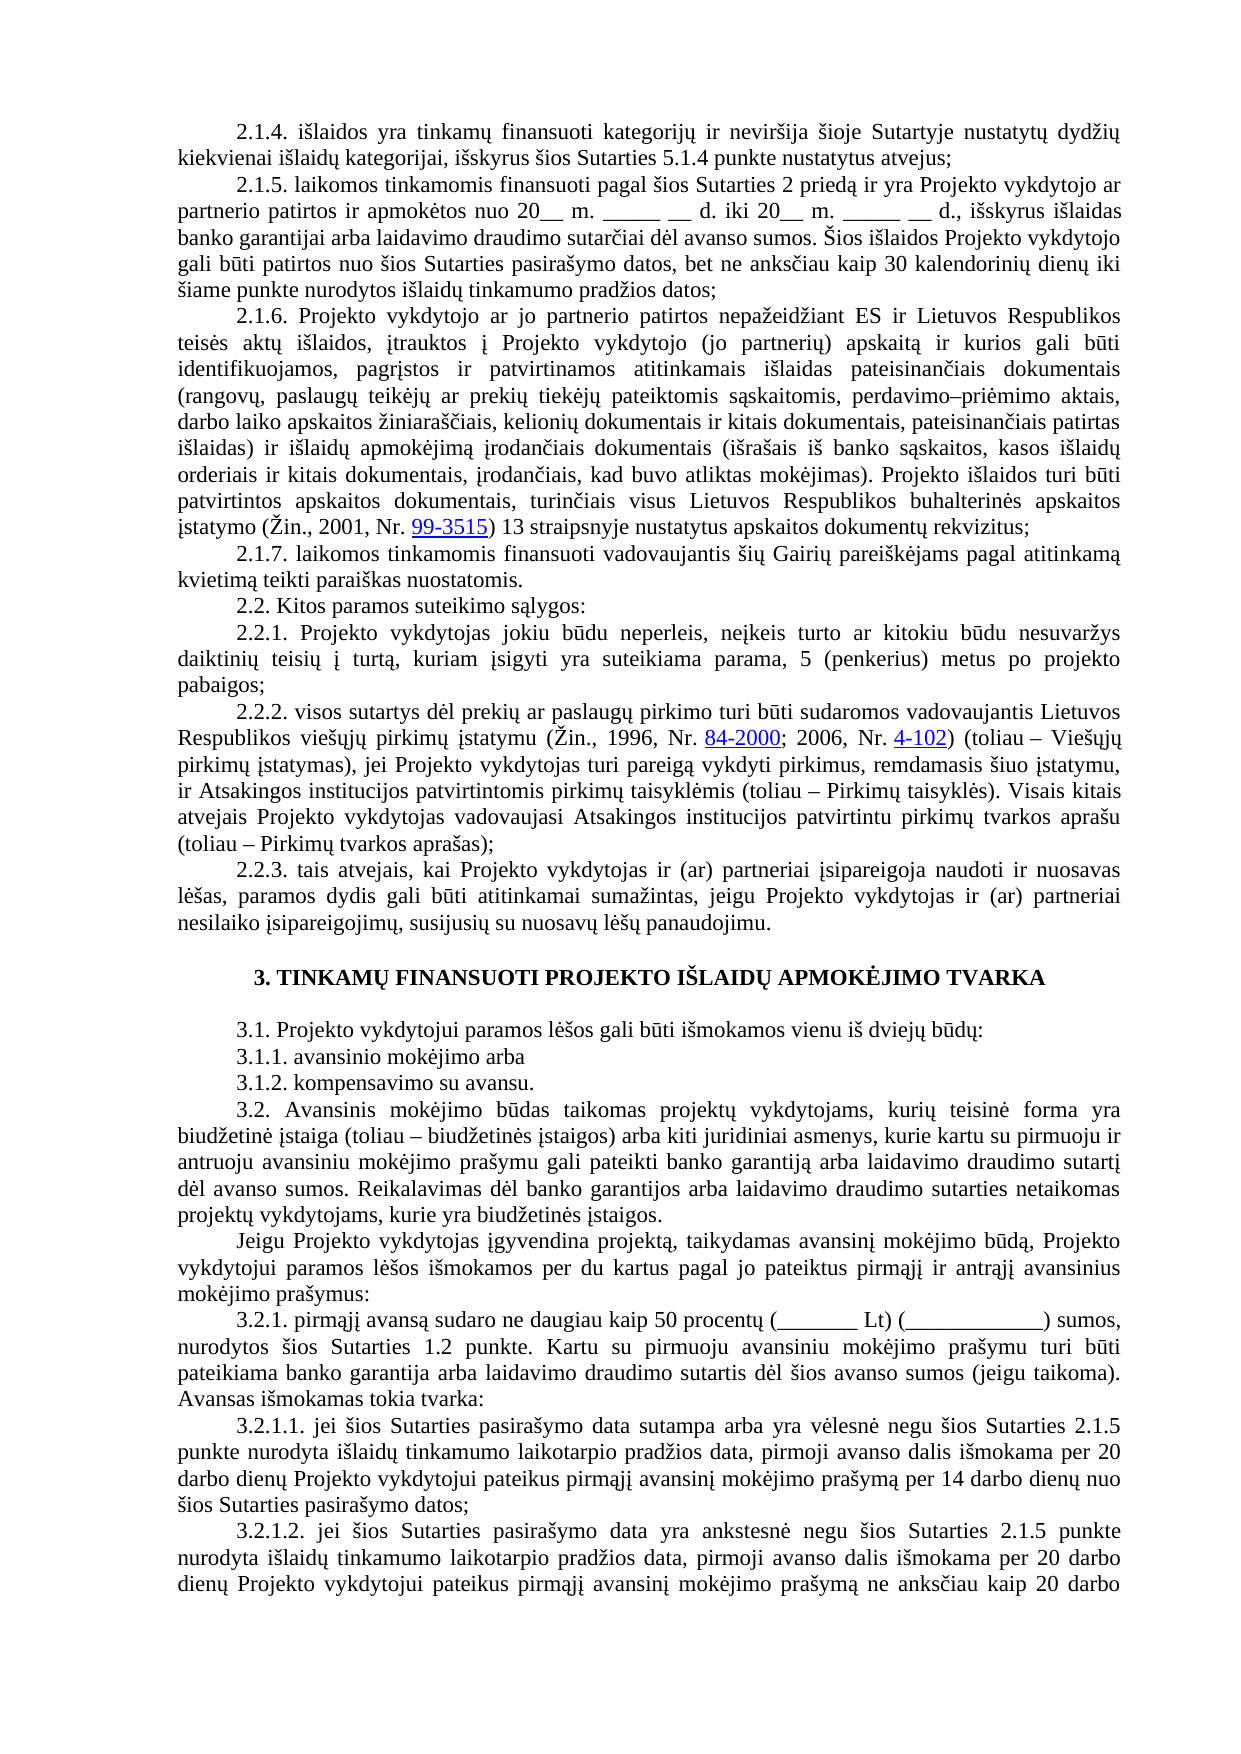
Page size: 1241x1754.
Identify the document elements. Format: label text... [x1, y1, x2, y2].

text 3.2. Avansinis mokėjimo būdas taikomas projektų vykdytojams, kurių teisinė forma yra biudžetinė įstaiga (toliau – biudžetinės įstaigos) arba kiti juridiniai asmenys, kurie kartu su pirmuoju ir antruoju avansiniu mokėjimo prašymu gali pateikti banko garantiją arba laidavimo draudimo sutartį dėl avanso sumos. Reikalavimas dėl banko garantijos arba laidavimo draudimo sutarties netaikomas projektų vykdytojams, kurie yra biudžetinės įstaigos. [177, 1096, 1122, 1227]
text Jeigu Projekto vykdytojas įgyvendina projektą, taikydamas avansinį mokėjimo būdą, Projekto vykdytojui paramos lėšos išmokamos per du kartus pagal jo pateiktus pirmąjį ir antrąjį avansinius mokėjimo prašymus: [177, 1227, 1122, 1306]
text 2.1.6. Projekto vykdytojo ar jo partnerio patirtos nepažeidžiant ES ir Lietuvos Respublikos teisės aktų išlaidos, įtrauktos į Projekto vykdytojo (jo partnerių) apskaitą ir kurios gali būti identifikuojamos, pagrįstos ir patvirtinamos atitinkamais išlaidas pateisinančiais dokumentais (rangovų, paslaugų teikėjų ar prekių tiekėjų pateiktomis sąskaitomis, perdavimo–priėmimo aktais, darbo laiko apskaitos žiniaraščiais, kelionių dokumentais ir kitais dokumentais, pateisinančiais patirtas išlaidas) ir išlaidų apmokėjimą įrodančiais dokumentais (išrašais iš banko sąskaitos, kasos išlaidų orderiais ir kitais dokumentais, įrodančiais, kad buvo atliktas mokėjimas). Projekto išlaidos turi būti patvirtintos apskaitos dokumentais, turinčiais visus Lietuvos Respublikos buhalterinės apskaitos įstatymo (Žin., 2001, Nr. 99-3515) 13 straipsnyje nustatytus apskaitos dokumentų rekvizitus; [177, 303, 1122, 540]
text 3.1.2. kompensavimo su avansu. [177, 1069, 1122, 1096]
text 2.2.3. tais atvejais, kai Projekto vykdytojas ir (ar) partneriai įsipareigoja naudoti ir nuosavas lėšas, paramos dydis gali būti atitinkamai sumažintas, jeigu Projekto vykdytojas ir (ar) partneriai nesilaiko įsipareigojimų, susijusių su nuosavų lėšų panaudojimu. [177, 856, 1122, 935]
text 3. TINKAMŲ FINANSUOTI PROJEKTO IŠLAIDŲ APMOKĖJIMO TVARKA [177, 964, 1122, 990]
text 2.1.4. išlaidos yra tinkamų finansuoti kategorijų ir neviršija šioje Sutartyje nustatytų dydžių kiekvienai išlaidų kategorijai, išskyrus šios Sutarties 5.1.4 punkte nustatytus atvejus; [177, 118, 1122, 171]
text 3.2.1.2. jei šios Sutarties pasirašymo data yra ankstesnė negu šios Sutarties 2.1.5 punkte nurodyta išlaidų tinkamumo laikotarpio pradžios data, pirmoji avanso dalis išmokama per 20 darbo dienų Projekto vykdytojui pateikus pirmąjį avansinį mokėjimo prašymą ne anksčiau kaip 20 darbo [177, 1517, 1122, 1596]
text 2.1.7. laikomos tinkamomis finansuoti vadovaujantis šių Gairių pareiškėjams pagal atitinkamą kvietimą teikti paraiškas nuostatomis. [177, 540, 1122, 592]
text 3.2.1. pirmąjį avansą sudaro ne daugiau kaip 50 procentų (_______ Lt) (____________) sumos, nurodytos šios Sutarties 1.2 punkte. Kartu su pirmuoju avansiniu mokėjimo prašymu turi būti pateikiama banko garantija arba laidavimo draudimo sutartis dėl šios avanso sumos (jeigu taikoma). Avansas išmokamas tokia tvarka: [177, 1306, 1122, 1412]
text 3.1.1. avansinio mokėjimo arba [177, 1043, 1122, 1069]
text 2.1.5. laikomos tinkamomis finansuoti pagal šios Sutarties 2 priedą ir yra Projekto vykdytojo ar partnerio patirtos ir apmokėtos nuo 20__ m. _____ __ d. iki 20__ m. _____ __ d., išskyrus išlaidas banko garantijai arba laidavimo draudimo sutarčiai dėl avanso sumos. Šios išlaidos Projekto vykdytojo gali būti patirtos nuo šios Sutarties pasirašymo datos, bet ne anksčiau kaip 30 kalendorinių dienų iki šiame punkte nurodytos išlaidų tinkamumo pradžios datos; [177, 171, 1122, 303]
text 3.1. Projekto vykdytojui paramos lėšos gali būti išmokamos vienu iš dviejų būdų: [177, 1017, 1122, 1043]
text 2.2.1. Projekto vykdytojas jokiu būdu neperleis, neįkeis turto ar kitokiu būdu nesuvaržys daiktinių teisių į turtą, kuriam įsigyti yra suteikiama parama, 5 (penkerius) metus po projekto pabaigos; [177, 619, 1122, 698]
text 2.2.2. visos sutartys dėl prekių ar paslaugų pirkimo turi būti sudaromos vadovaujantis Lietuvos Respublikos viešųjų pirkimų įstatymu (Žin., 1996, Nr. 84-2000; 2006, Nr. 4-102) (toliau – Viešųjų pirkimų įstatymas), jei Projekto vykdytojas turi pareigą vykdyti pirkimus, remdamasis šiuo įstatymu, ir Atsakingos institucijos patvirtintomis pirkimų taisyklėmis (toliau – Pirkimų taisyklės). Visais kitais atvejais Projekto vykdytojas vadovaujasi Atsakingos institucijos patvirtintu pirkimų tvarkos aprašu (toliau – Pirkimų tvarkos aprašas); [177, 698, 1122, 856]
text 2.2. Kitos paramos suteikimo sąlygos: [177, 592, 1122, 619]
text 3.2.1.1. jei šios Sutarties pasirašymo data sutampa arba yra vėlesnė negu šios Sutarties 2.1.5 punkte nurodyta išlaidų tinkamumo laikotarpio pradžios data, pirmoji avanso dalis išmokama per 20 darbo dienų Projekto vykdytojui pateikus pirmąjį avansinį mokėjimo prašymą per 14 darbo dienų nuo šios Sutarties pasirašymo datos; [177, 1412, 1122, 1517]
